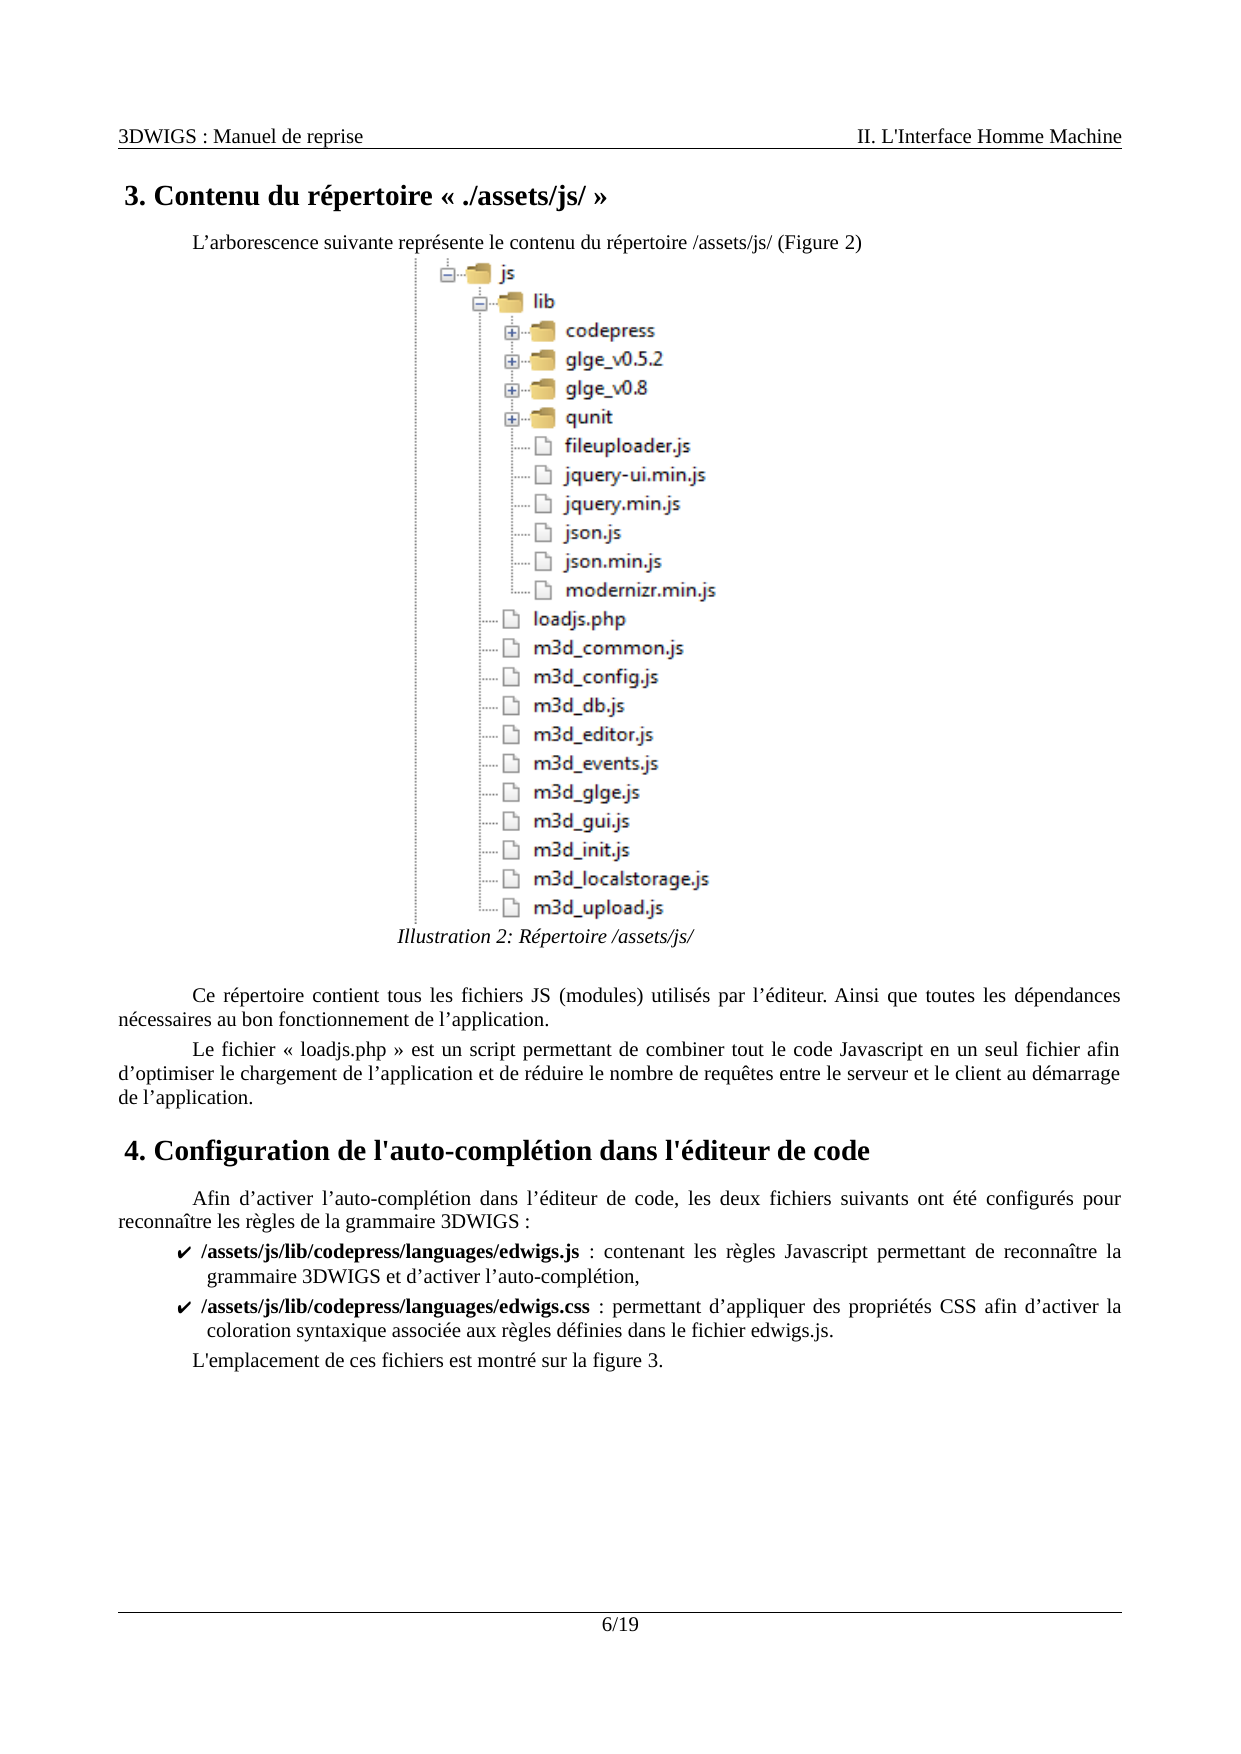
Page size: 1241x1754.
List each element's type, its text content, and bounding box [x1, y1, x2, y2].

text Ce répertoire contient tous les fichiers JS (modules) utilisés par l’éditeur. Ainsi que toutes les dépendances nécessaires au bon fonctionnement de l’application. [118, 982, 1122, 1031]
text L'emplacement de ces fichiers est montré sur la figure 3. [118, 1348, 1122, 1372]
text Illustration 2: Répertoire /assets/js/ [397, 266, 768, 948]
text Le fichier « loadjs.php » est un script permettant de combiner tout le code Javascript en un seul fichier afin d’optimiser le chargement de l’application et de réduire le nombre de requêtes entre le serveur et le client au démarrage de l’application. [118, 1037, 1122, 1109]
subtitle Configuration de l'auto-complétion dans l'éditeur de code [124, 1133, 1122, 1167]
list /assets/js/lib/codepress/languages/edwigs.css : permettant d’appliquer des propriétés CSS afin d’activer la coloration syntaxique associée aux règles définies dans le fichier edwigs.js. [177, 1293, 1122, 1342]
text Afin d’activer l’auto-complétion dans l’éditeur de code, les deux fichiers suivants ont été configurés pour reconnaître les règles de la grammaire 3DWIGS : [118, 1185, 1122, 1233]
subtitle Contenu du répertoire « ./assets/js/ » [124, 178, 1122, 211]
picture [400, 257, 738, 924]
list /assets/js/lib/codepress/languages/edwigs.js : contenant les règles Javascript permettant de reconnaître la grammaire 3DWIGS et d’activer l’auto-complétion, [177, 1239, 1122, 1288]
text L’arborescence suivante représente le contenu du répertoire /assets/js/ (Figure 2) [118, 229, 1122, 266]
